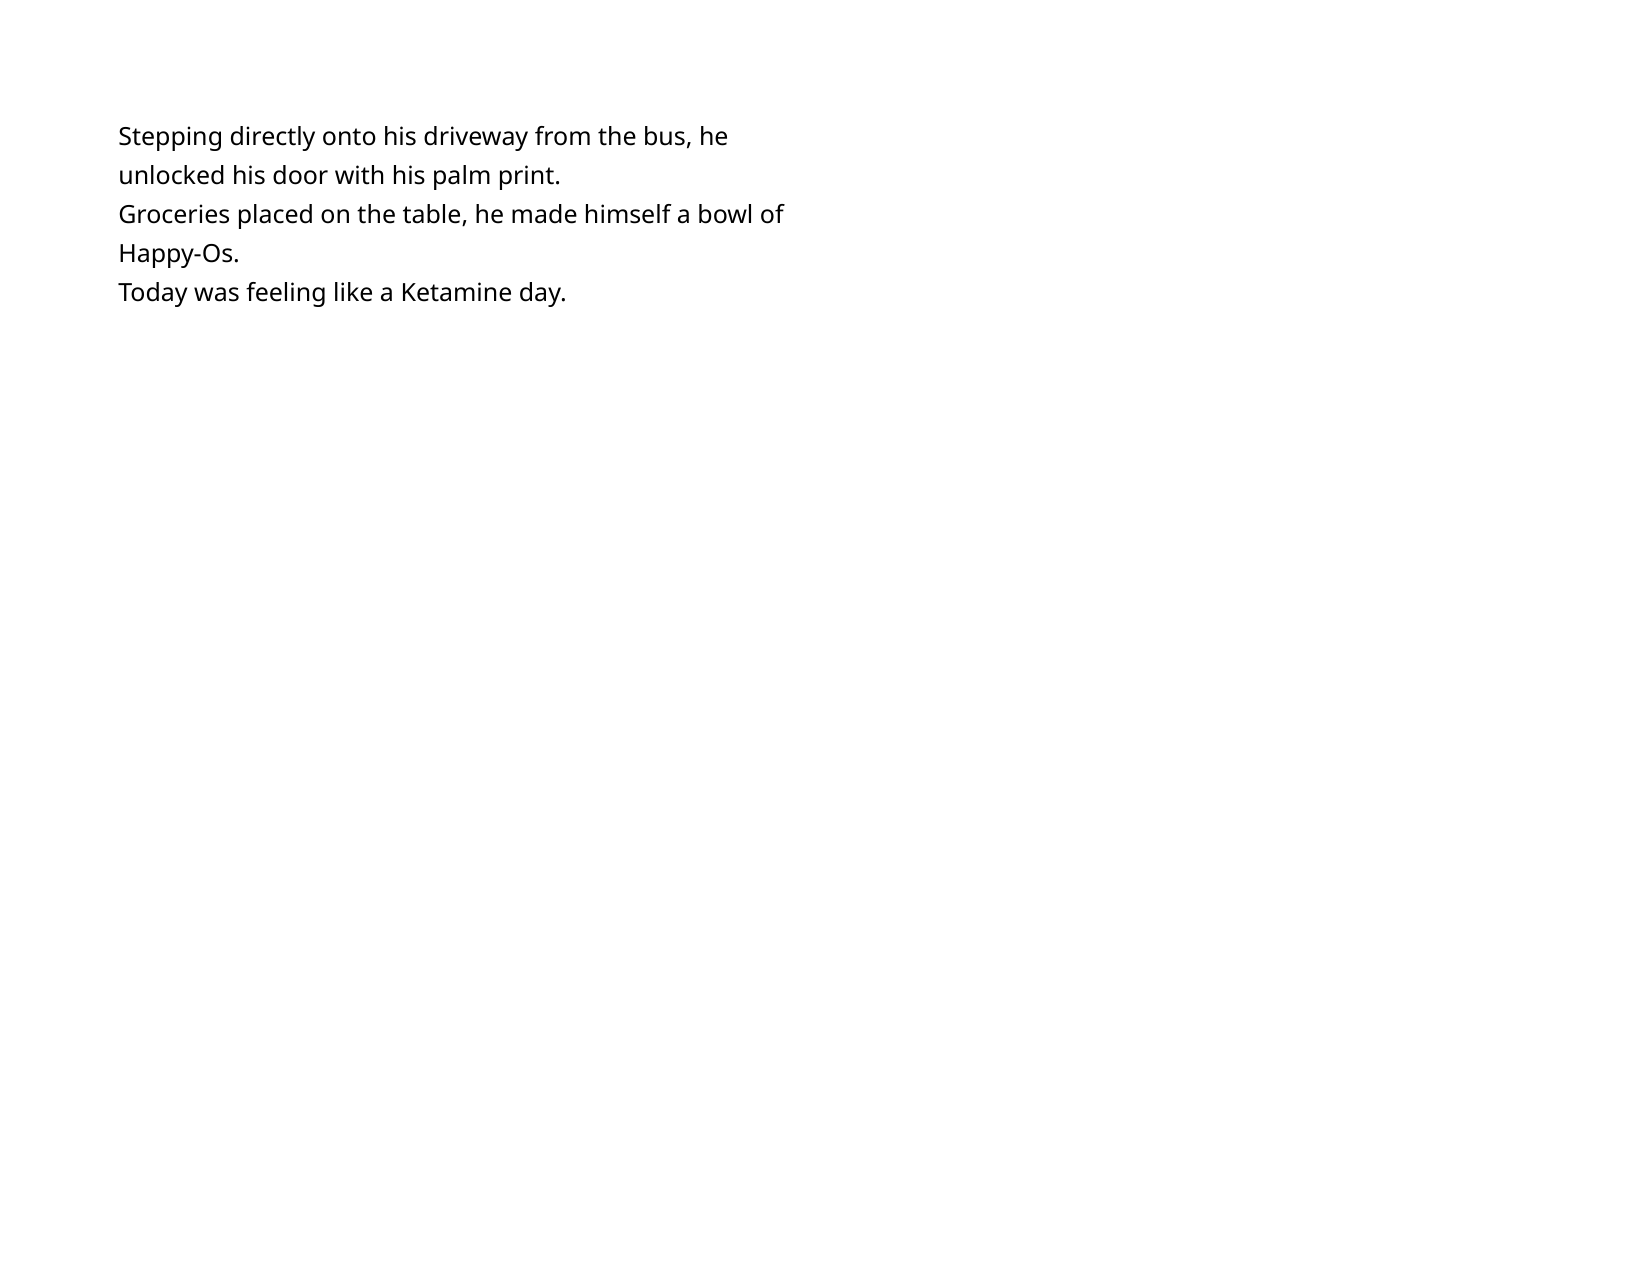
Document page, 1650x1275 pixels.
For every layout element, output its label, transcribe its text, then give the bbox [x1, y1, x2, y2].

text Groceries placed on the table, he made himself a bowl of Happy-Os. [118, 196, 792, 270]
text Today was feeling like a Ketamine day. [118, 275, 792, 309]
text Stepping directly onto his driveway from the bus, he unlocked his door with his palm print. [118, 118, 792, 191]
